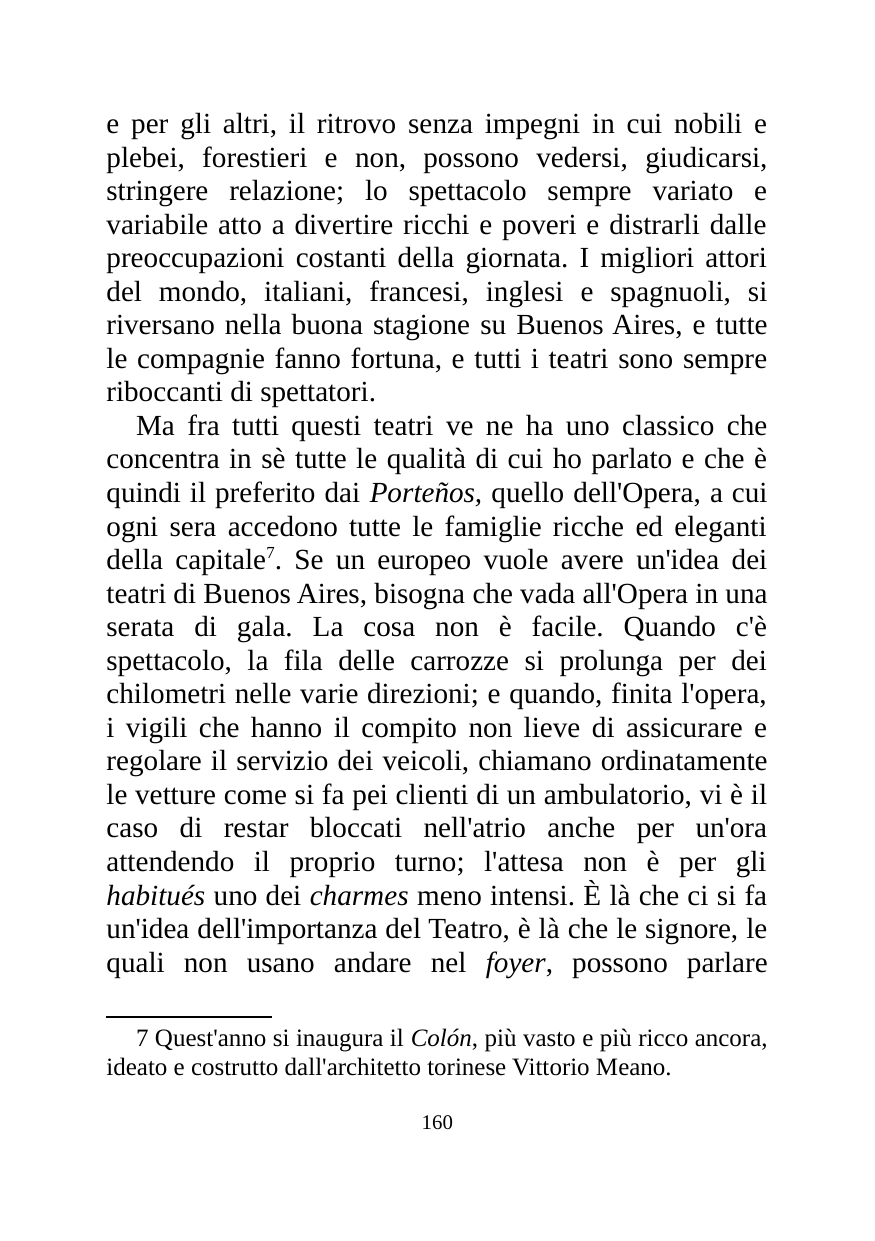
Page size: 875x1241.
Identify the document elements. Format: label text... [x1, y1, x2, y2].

text Ma fra tutti questi teatri ve ne ha uno classico che concentra in sè tutte le qualità di cui ho parlato e che è quindi il preferito dai Porteños, quello dell'Opera, a cui ogni sera accedono tutte le famiglie ricche ed eleganti della capitale. Se un europeo vuole avere un'idea dei teatri di Buenos Aires, bisogna che vada all'Opera in una serata di gala. La cosa non è facile. Quando c'è spettacolo, la fila delle carrozze si prolunga per dei chilometri nelle varie direzioni; e quando, finita l'opera, i vigili che hanno il compito non lieve di assicurare e regolare il servizio dei veicoli, chiamano ordinatamente le vetture come si fa pei clienti di un ambulatorio, vi è il caso di restar bloccati nell'atrio anche per un'ora attendendo il proprio turno; l'attesa non è per gli habitués uno dei charmes meno intensi. È là che ci si fa un'idea dell'importanza del Teatro, è là che le signore, le quali non usano andare nel foyer, possono parlare [106, 408, 768, 978]
text Quest'anno si inaugura il Colón, più vasto e più ricco ancora, ideato e costrutto dall'architetto torinese Vittorio Meano. [106, 1023, 768, 1080]
text e per gli altri, il ritrovo senza impegni in cui nobili e plebei, forestieri e non, possono vedersi, giudicarsi, stringere relazione; lo spettacolo sempre variato e variabile atto a divertire ricchi e poveri e distrarli dalle preoccupazioni costanti della giornata. I migliori attori del mondo, italiani, francesi, inglesi e spagnuoli, si riversano nella buona stagione su Buenos Aires, e tutte le compagnie fanno fortuna, e tutti i teatri sono sempre riboccanti di spettatori. [106, 106, 768, 408]
